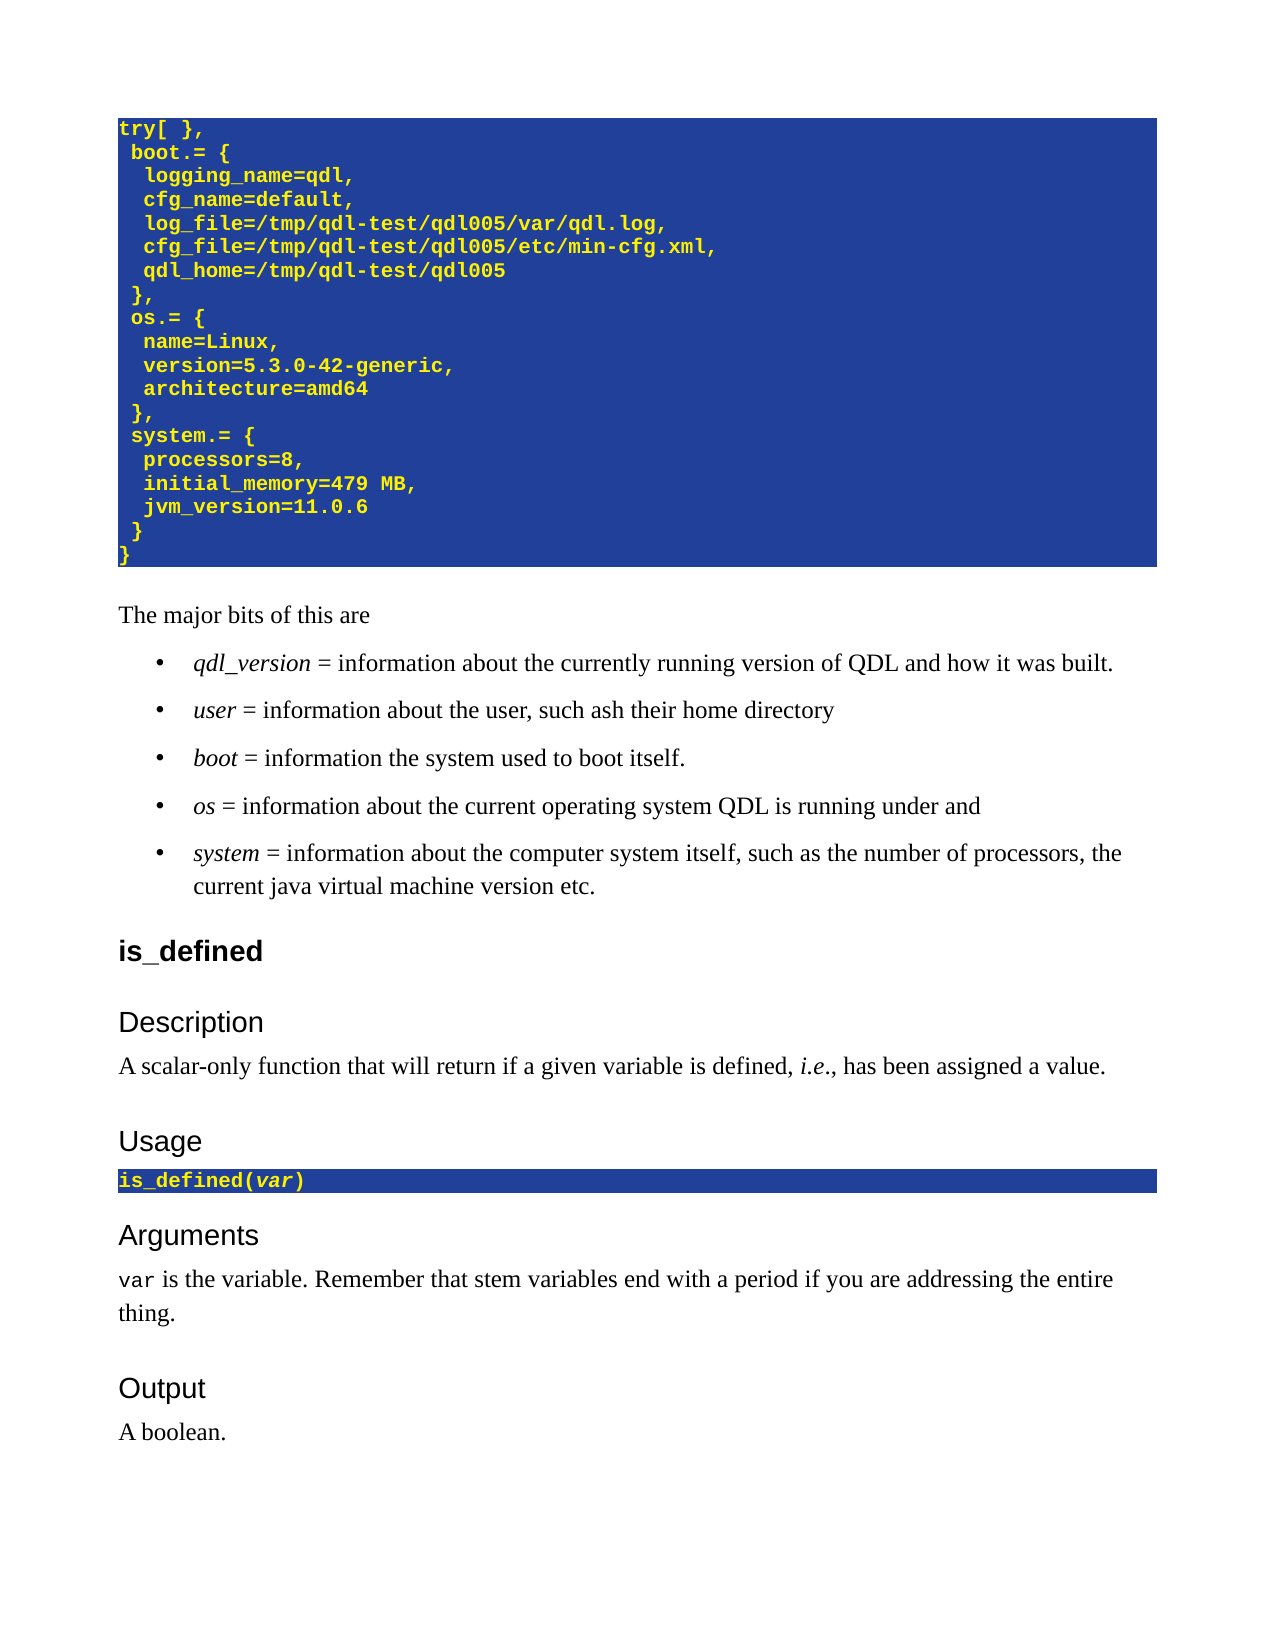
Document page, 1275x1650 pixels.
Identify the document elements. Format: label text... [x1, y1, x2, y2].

list os = information about the current operating system QDL is running under and [156, 791, 1157, 819]
subtitle Description [118, 1005, 1157, 1038]
subtitle Usage [118, 1123, 1157, 1157]
text }, [118, 402, 1157, 426]
text cfg_name=default, [118, 189, 1157, 213]
list user = information about the user, such ash their home directory [156, 696, 1157, 724]
text } [118, 544, 1157, 567]
text processors=8, [118, 449, 1157, 473]
text initial_memory=479 MB, [118, 473, 1157, 496]
text log_file=/tmp/qdl-test/qdl005/var/qdl.log, [118, 213, 1157, 236]
subtitle is_defined [118, 934, 1157, 967]
text name=Linux, [118, 331, 1157, 354]
text cfg_file=/tmp/qdl-test/qdl005/etc/min-cfg.xml, [118, 236, 1157, 260]
text is_defined(var) [118, 1169, 1157, 1193]
text A scalar-only function that will return if a given variable is defined, i.e., has been assigned a value. [118, 1051, 1157, 1080]
text jvm_version=11.0.6 [118, 496, 1157, 520]
text qdl_home=/tmp/qdl-test/qdl005 [118, 260, 1157, 284]
text system.= { [118, 426, 1157, 449]
subtitle Arguments [118, 1218, 1157, 1252]
list qdl_version = information about the currently running version of QDL and how it was built. [156, 648, 1157, 677]
text A boolean. [118, 1417, 1157, 1446]
text boot.= { [118, 142, 1157, 165]
text } [118, 520, 1157, 544]
list system = information about the computer system itself, such as the number of processors, the current java virtual machine version etc. [156, 838, 1157, 900]
text logging_name=qdl, [118, 165, 1157, 189]
text }, [118, 284, 1157, 307]
text var is the variable. Remember that stem variables end with a period if you are addressing the entire thing. [118, 1264, 1157, 1327]
text The major bits of this are [118, 567, 1157, 629]
subtitle Output [118, 1371, 1157, 1404]
list boot = information the system used to boot itself. [156, 743, 1157, 772]
text architecture=amd64 [118, 378, 1157, 402]
text try[ }, [118, 118, 1157, 142]
text version=5.3.0-42-generic, [118, 354, 1157, 378]
text os.= { [118, 307, 1157, 331]
